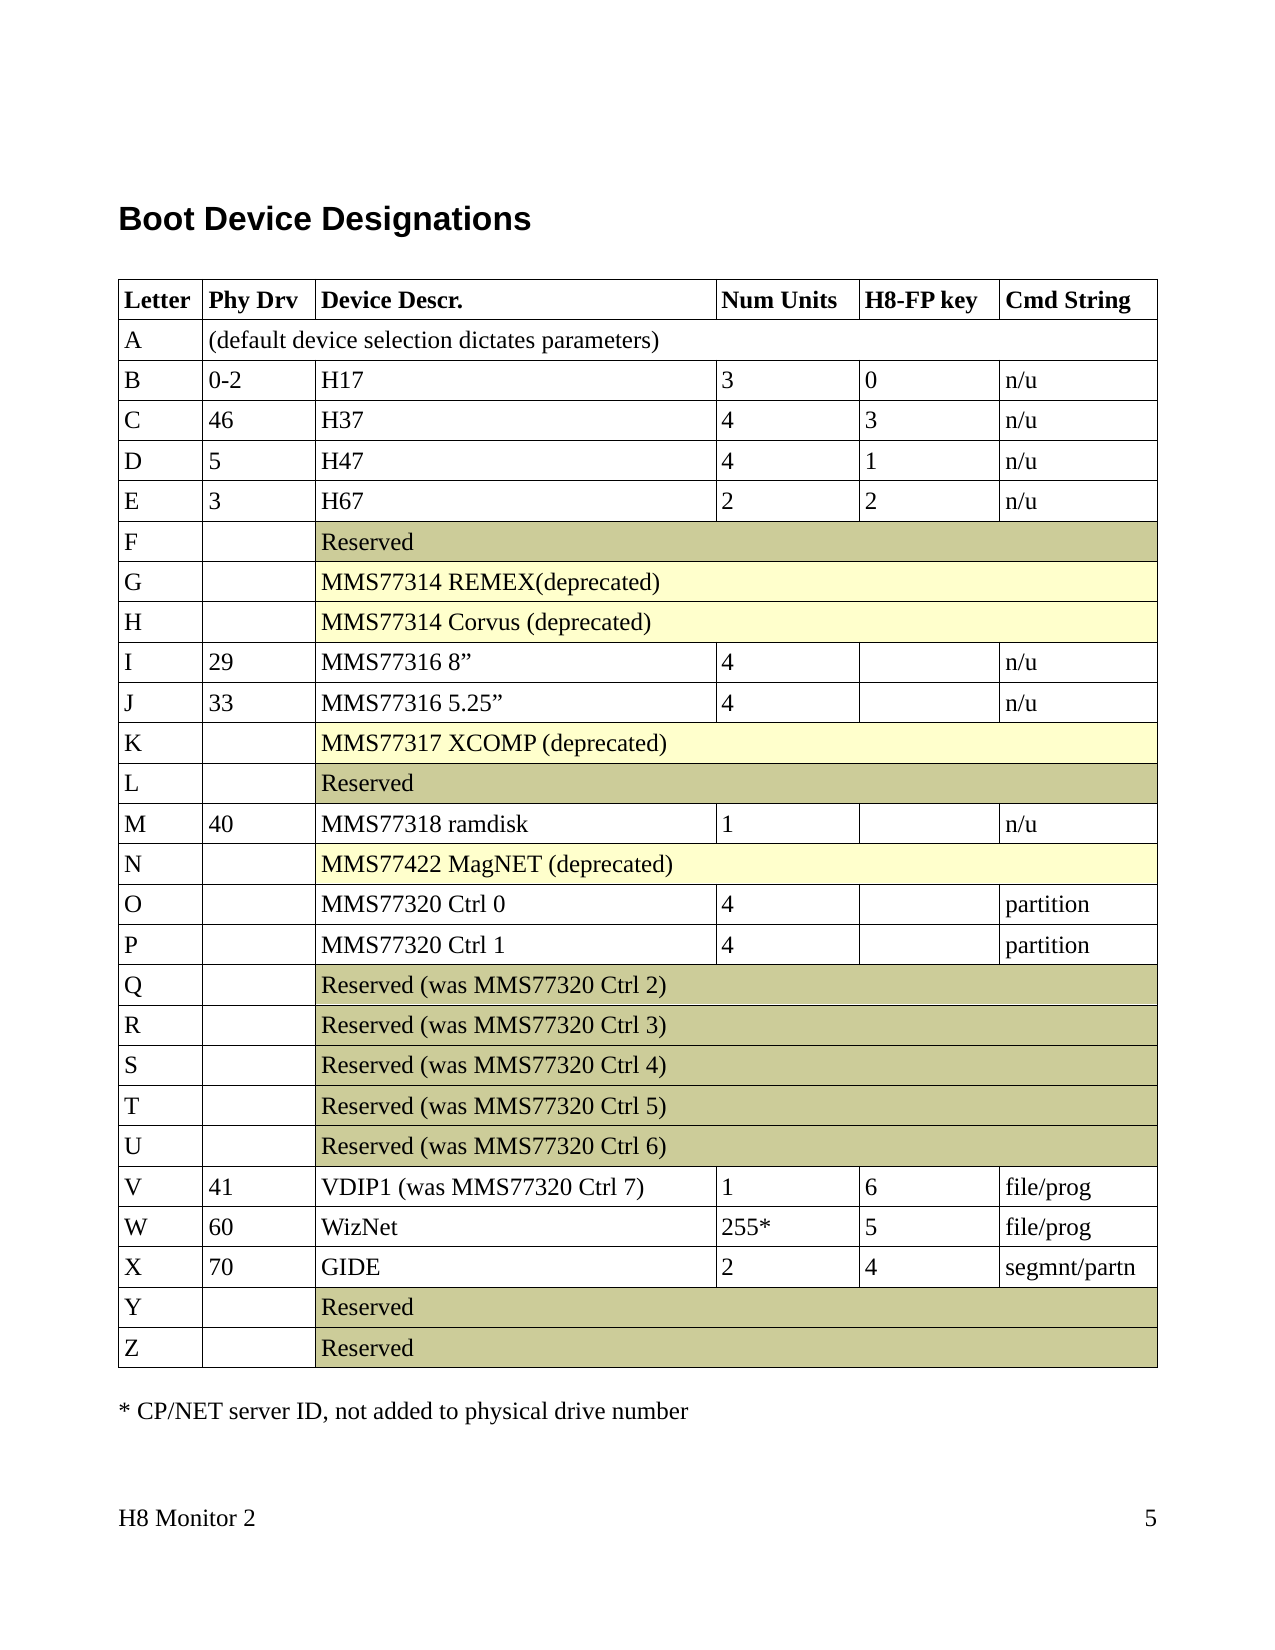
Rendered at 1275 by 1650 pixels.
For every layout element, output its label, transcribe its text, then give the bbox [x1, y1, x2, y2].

table_cell 4 [860, 1247, 999, 1287]
table_cell 4 [717, 925, 859, 964]
table_cell [203, 1328, 315, 1367]
table_cell MMS77318 ramdisk [316, 804, 716, 843]
table_cell 0 [860, 361, 999, 400]
table_cell [860, 643, 999, 682]
table_cell 4 [717, 441, 859, 480]
table_cell n/u [1000, 643, 1157, 682]
table_cell 46 [203, 401, 315, 440]
table_cell VDIP1 (was MMS77320 Ctrl 7) [316, 1167, 716, 1206]
table_cell F [119, 522, 202, 561]
table_cell V [119, 1167, 202, 1206]
table_cell 2 [717, 1247, 859, 1287]
table_cell 4 [717, 401, 859, 440]
table_cell segmnt/partn [1000, 1247, 1157, 1287]
table_cell B [119, 361, 202, 400]
table_cell L [119, 764, 202, 803]
table_cell T [119, 1086, 202, 1125]
table_cell n/u [1000, 683, 1157, 722]
table_cell partition [1000, 885, 1157, 924]
table_cell P [119, 925, 202, 964]
table_cell Reserved [316, 1288, 1157, 1327]
table_cell 70 [203, 1247, 315, 1287]
table_cell [203, 522, 315, 561]
table_cell [203, 1006, 315, 1045]
table_cell n/u [1000, 401, 1157, 440]
table_cell 4 [717, 643, 859, 682]
table_header Cmd String [1000, 280, 1157, 319]
table_cell 3 [717, 361, 859, 400]
table_cell MMS77314 REMEX(deprecated) [316, 562, 1157, 601]
table_cell 2 [860, 481, 999, 521]
table_cell [203, 764, 315, 803]
table_cell [203, 925, 315, 964]
table_cell 6 [860, 1167, 999, 1206]
table_cell [203, 1126, 315, 1166]
table_header Phy Drv [203, 280, 315, 319]
table_cell W [119, 1207, 202, 1246]
table_cell N [119, 844, 202, 883]
table_cell [203, 885, 315, 924]
table_cell 40 [203, 804, 315, 843]
table_cell 2 [717, 481, 859, 521]
table_cell [203, 602, 315, 642]
table_cell D [119, 441, 202, 480]
table_cell 4 [717, 885, 859, 924]
table_cell 1 [860, 441, 999, 480]
table_cell 255* [717, 1207, 859, 1246]
table_cell H47 [316, 441, 716, 480]
table_cell 3 [203, 481, 315, 521]
table_cell file/prog [1000, 1207, 1157, 1246]
table_cell MMS77317 XCOMP (deprecated) [316, 723, 1157, 763]
table_cell n/u [1000, 481, 1157, 521]
table_cell 33 [203, 683, 315, 722]
table_cell Reserved [316, 1328, 1157, 1367]
table_cell 1 [717, 1167, 859, 1206]
table_cell H37 [316, 401, 716, 440]
table_header Letter [119, 280, 202, 319]
table_cell H67 [316, 481, 716, 521]
table_cell H17 [316, 361, 716, 400]
table_cell 4 [717, 683, 859, 722]
table_cell WizNet [316, 1207, 716, 1246]
table_cell E [119, 481, 202, 521]
table_cell MMS77320 Ctrl 0 [316, 885, 716, 924]
table_cell 3 [860, 401, 999, 440]
table_cell X [119, 1247, 202, 1287]
table_header Device Descr. [316, 280, 716, 319]
table_cell A [119, 320, 202, 359]
table_cell MMS77316 5.25” [316, 683, 716, 722]
table_cell [203, 562, 315, 601]
table_cell Reserved (was MMS77320 Ctrl 6) [316, 1126, 1157, 1166]
table_cell [860, 885, 999, 924]
table_cell 29 [203, 643, 315, 682]
table_cell 1 [717, 804, 859, 843]
table_cell O [119, 885, 202, 924]
table_cell [203, 1086, 315, 1125]
table_cell n/u [1000, 441, 1157, 480]
table_cell Y [119, 1288, 202, 1327]
table_cell [860, 925, 999, 964]
table_cell [203, 844, 315, 883]
table_cell [203, 965, 315, 1004]
table_cell Reserved [316, 522, 1157, 561]
table_cell MMS77314 Corvus (deprecated) [316, 602, 1157, 642]
table_cell 41 [203, 1167, 315, 1206]
table_cell 0-2 [203, 361, 315, 400]
table_cell Reserved [316, 764, 1157, 803]
table_cell n/u [1000, 804, 1157, 843]
table_cell Reserved (was MMS77320 Ctrl 3) [316, 1006, 1157, 1045]
table_cell H [119, 602, 202, 642]
table_cell C [119, 401, 202, 440]
table_cell K [119, 723, 202, 763]
table_cell (default device selection dictates parameters) [203, 320, 1157, 359]
table_cell MMS77320 Ctrl 1 [316, 925, 716, 964]
subtitle Boot Device Designations [118, 199, 1157, 238]
table_header H8-FP key [860, 280, 999, 319]
table_cell 5 [860, 1207, 999, 1246]
table_cell I [119, 643, 202, 682]
table_cell GIDE [316, 1247, 716, 1287]
table_cell [203, 723, 315, 763]
table_cell J [119, 683, 202, 722]
table_cell Q [119, 965, 202, 1004]
table_cell S [119, 1046, 202, 1085]
table_cell U [119, 1126, 202, 1166]
table_cell n/u [1000, 361, 1157, 400]
table_cell MMS77316 8” [316, 643, 716, 682]
table_cell R [119, 1006, 202, 1045]
table_cell Reserved (was MMS77320 Ctrl 4) [316, 1046, 1157, 1085]
table_cell G [119, 562, 202, 601]
table_cell Z [119, 1328, 202, 1367]
table_header Num Units [717, 280, 859, 319]
text * CP/NET server ID, not added to physical drive number [118, 1396, 1157, 1425]
table_cell M [119, 804, 202, 843]
table_cell 5 [203, 441, 315, 480]
table_cell Reserved (was MMS77320 Ctrl 2) [316, 965, 1157, 1004]
table_cell MMS77422 MagNET (deprecated) [316, 844, 1157, 883]
table_cell [203, 1046, 315, 1085]
table_cell file/prog [1000, 1167, 1157, 1206]
table_cell [860, 804, 999, 843]
table_cell partition [1000, 925, 1157, 964]
table_cell Reserved (was MMS77320 Ctrl 5) [316, 1086, 1157, 1125]
table_cell [203, 1288, 315, 1327]
table_cell [860, 683, 999, 722]
table_cell 60 [203, 1207, 315, 1246]
